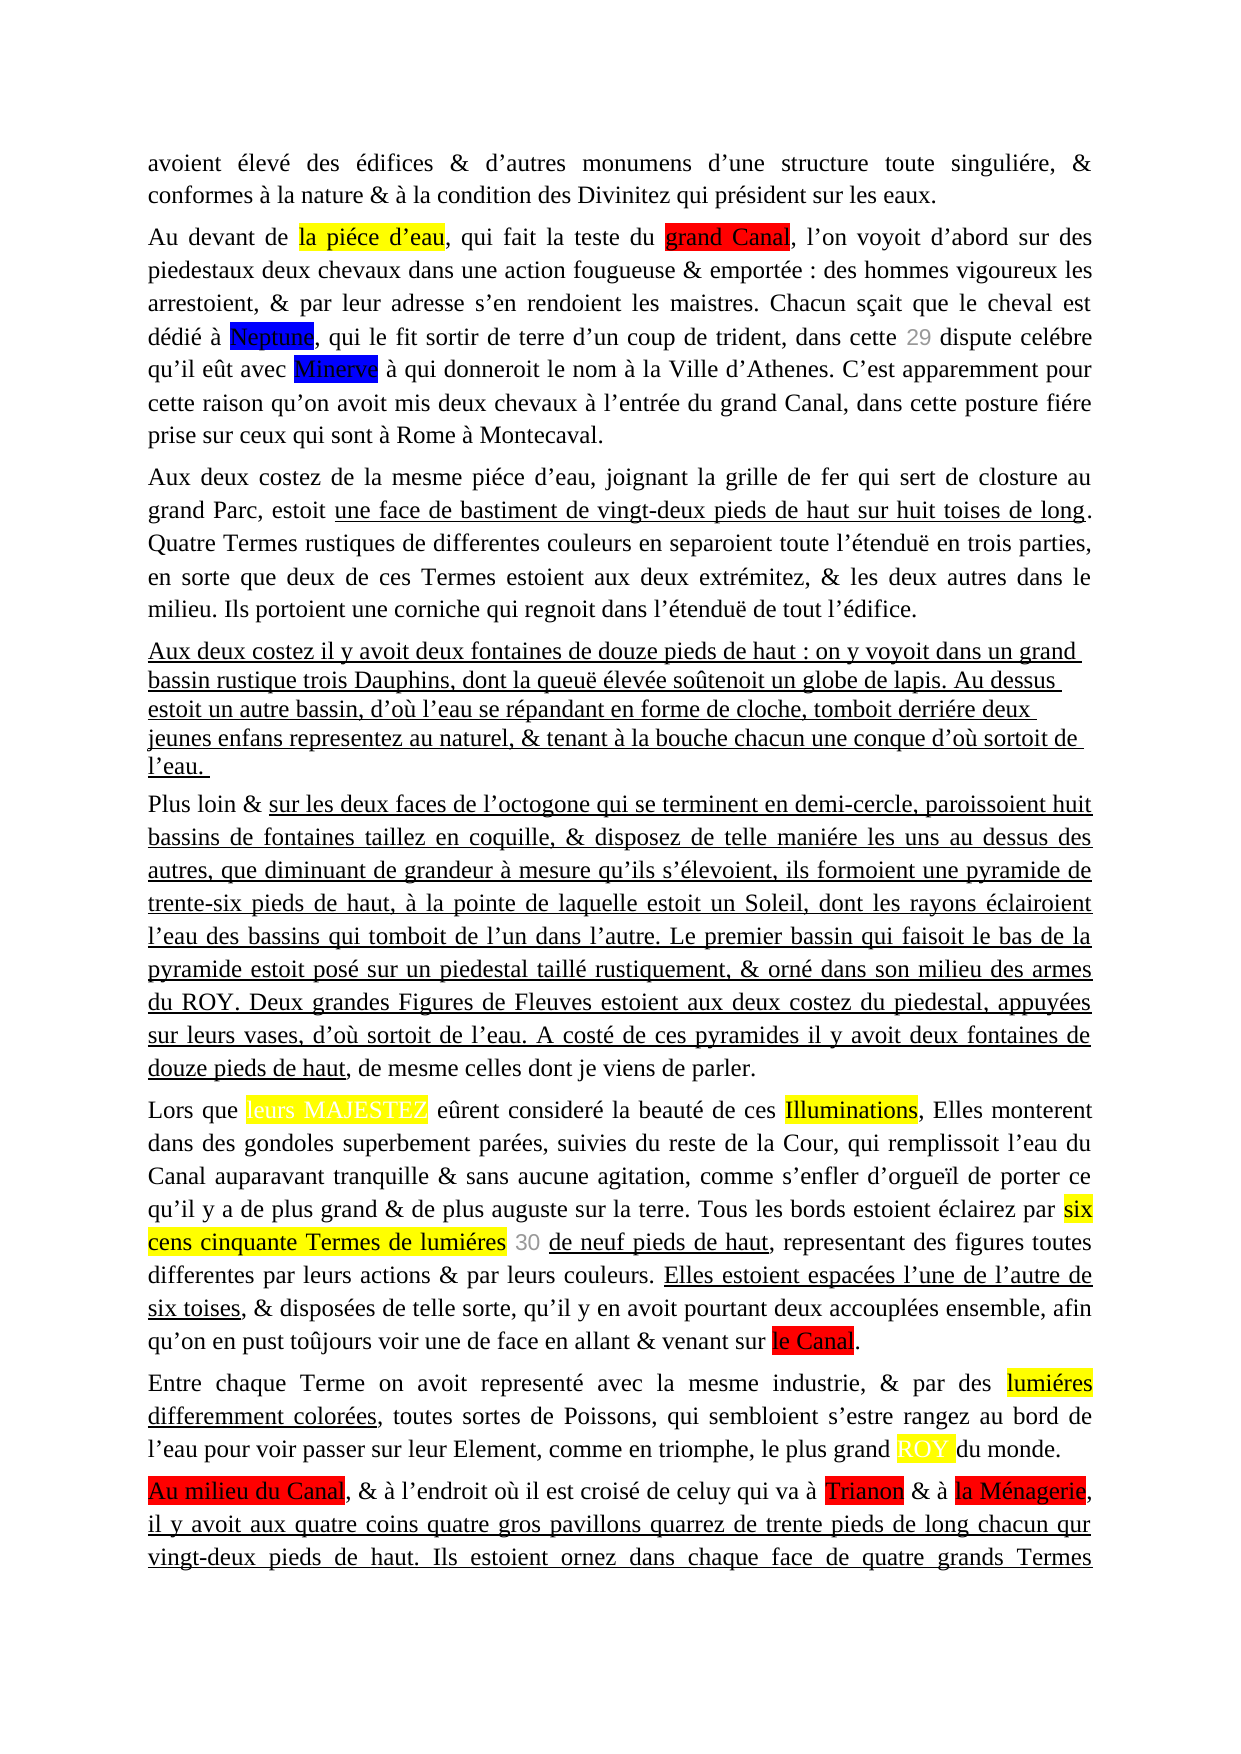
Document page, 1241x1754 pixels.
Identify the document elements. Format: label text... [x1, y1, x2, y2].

text Aux deux costez il y avoit deux fontaines de douze pieds de haut : on y voyoit dans un grand bassin rustique trois Dauphins, dont la queuë élevée soûtenoit un globe de lapis. Au dessus estoit un autre bassin, d’où l’eau se répandant en forme de cloche, tomboit derriére deux jeunes enfans representez au naturel, & tenant à la bouche chacun une conque d’où sortoit de l’eau. [148, 636, 1093, 780]
text Plus loin & sur les deux faces de l’octogone qui se terminent en demi-cercle, paroissoient huit bassins de fontaines taillez en coquille, & disposez de telle maniére les uns au dessus des [148, 789, 1093, 847]
text du ROY. Deux grandes Figures de Fleuves estoient aux deux costez du piedestal, appuyées sur leurs vases, d’où sortoit de l’eau. A costé de ces pyramides il y avoit deux fontaines de douze pieds de haut, de mesme celles dont je viens de parler. [148, 981, 1093, 1082]
text Au milieu du Canal, & à l’endroit où il est croisé de celuy qui va à Trianon & à la Ménagerie, il y avoit aux quatre coins quatre gros pavillons quarrez de trente pieds de long chacun qur vingt-deux pieds de haut. Ils estoient ornez dans chaque face de quatre grands Termes [148, 1476, 1093, 1567]
text Entre chaque Terme on avoit representé avec la mesme industrie, & par des lumiéres differemment colorées, toutes sortes de Poissons, qui sembloient s’estre rangez au bord de l’eau pour voir passer sur leur Element, comme en triomphe, le plus grand ROY du monde. [148, 1368, 1093, 1463]
text Au devant de la piéce d’eau, qui fait la teste du grand Canal, l’on voyoit d’abord sur des piedestaux deux chevaux dans une action fougueuse & emportée : des hommes vigoureux les arrestoient, & par leur adresse s’en rendoient les maistres. Chacun sçait que le cheval est dédié à Neptune, qui le fit sortir de terre d’un coup de trident, dans cette 29 dispute celébre qu’il eût avec Minerve à qui donneroit le nom à la Ville d’Athenes. C’est apparemment pour cette raison qu’on avoit mis deux chevaux à l’entrée du grand Canal, dans cette posture fiére prise sur ceux qui sont à Rome à Montecaval. [148, 222, 1093, 449]
text avoient élevé des édifices & d’autres monumens d’une structure toute singuliére, & conformes à la nature & à la condition des Divinitez qui président sur les eaux. [148, 148, 1093, 209]
text Lors que leurs MAJESTEZ eûrent consideré la beauté de ces Illuminations, Elles monterent dans des gondoles superbement parées, suivies du reste de la Cour, qui remplissoit l’eau du Canal auparavant tranquille & sans aucune agitation, comme s’enfler d’orgueïl de porter ce qu’il y a de plus grand & de plus auguste sur la terre. Tous les bords estoient éclairez par six cens cinquante Termes de lumiéres 30 de neuf pieds de haut, representant des figures toutes differentes par leurs actions & par leurs couleurs. Elles estoient espacées l’une de l’autre de six toises, & disposées de telle sorte, qu’il y en avoit pourtant deux accouplées ensemble, afin qu’on en pust toûjours voir une de face en allant & venant sur le Canal. [148, 1095, 1093, 1355]
text l’eau des bassins qui tomboit de l’un dans l’autre. Le premier bassin qui faisoit le bas de la pyramide estoit posé sur un piedestal taillé rustiquement, & orné dans son milieu des armes [148, 914, 1093, 979]
text autres, que diminuant de grandeur à mesure qu’ils s’élevoient, ils formoient une pyramide de trente-six pieds de haut, à la pointe de laquelle estoit un Soleil, dont les rayons éclairoient [148, 848, 1093, 913]
text Aux deux costez de la mesme piéce d’eau, joignant la grille de fer qui sert de closture au grand Parc, estoit une face de bastiment de vingt-deux pieds de haut sur huit toises de long. Quatre Termes rustiques de differentes couleurs en separoient toute l’étenduë en trois parties, en sorte que deux de ces Termes estoient aux deux extrémitez, & les deux autres dans le milieu. Ils portoient une corniche qui regnoit dans l’étenduë de tout l’édifice. [148, 462, 1093, 623]
